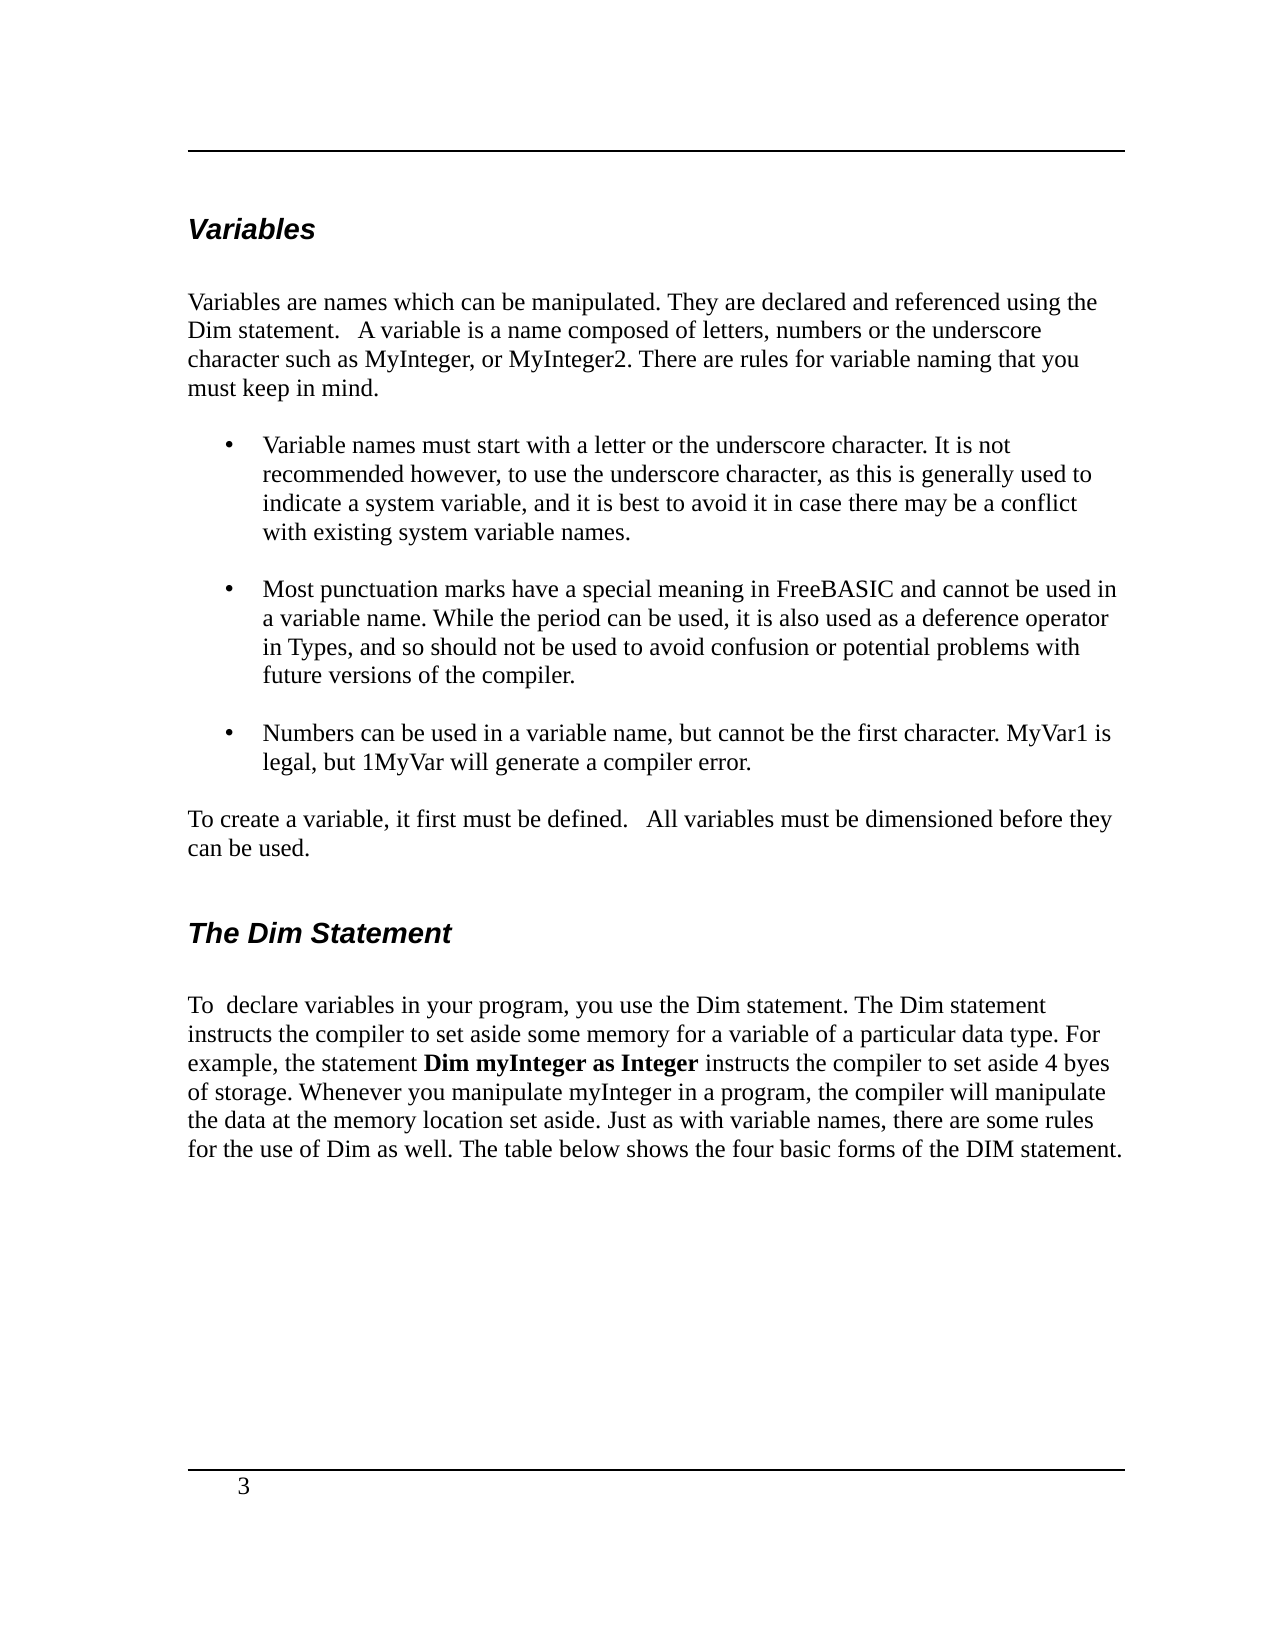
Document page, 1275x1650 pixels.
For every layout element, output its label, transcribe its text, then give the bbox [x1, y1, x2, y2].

subtitle Variables [187, 212, 1125, 246]
list Most punctuation marks have a special meaning in FreeBASIC and cannot be used in a variable name. While the period can be used, it is also used as a deference operator in Types, and so should not be used to avoid confusion or potential problems with future versions of the compiler. [225, 574, 1125, 689]
text To create a variable, it first must be defined. All variables must be dimensioned before they can be used. [187, 804, 1125, 862]
text Variables are names which can be manipulated. They are declared and referenced using the Dim statement. A variable is a name composed of letters, numbers or the underscore character such as MyInteger, or MyInteger2. There are rules for variable naming that you must keep in mind. [187, 287, 1125, 402]
list Numbers can be used in a variable name, but cannot be the first character. MyVar1 is legal, but 1MyVar will generate a compiler error. [225, 718, 1125, 776]
text To declare variables in your program, you use the Dim statement. The Dim statement instructs the compiler to set aside some memory for a variable of a particular data type. For example, the statement Dim myInteger as Integer instructs the compiler to set aside 4 byes of storage. Whenever you manipulate myInteger in a program, the compiler will manipulate the data at the memory location set aside. Just as with variable names, there are some rules for the use of Dim as well. The table below shows the four basic forms of the DIM statement. [187, 990, 1125, 1163]
subtitle The Dim Statement [187, 916, 1125, 949]
list Variable names must start with a letter or the underscore character. It is not recommended however, to use the underscore character, as this is generally used to indicate a system variable, and it is best to avoid it in case there may be a conflict with existing system variable names. [225, 431, 1125, 546]
